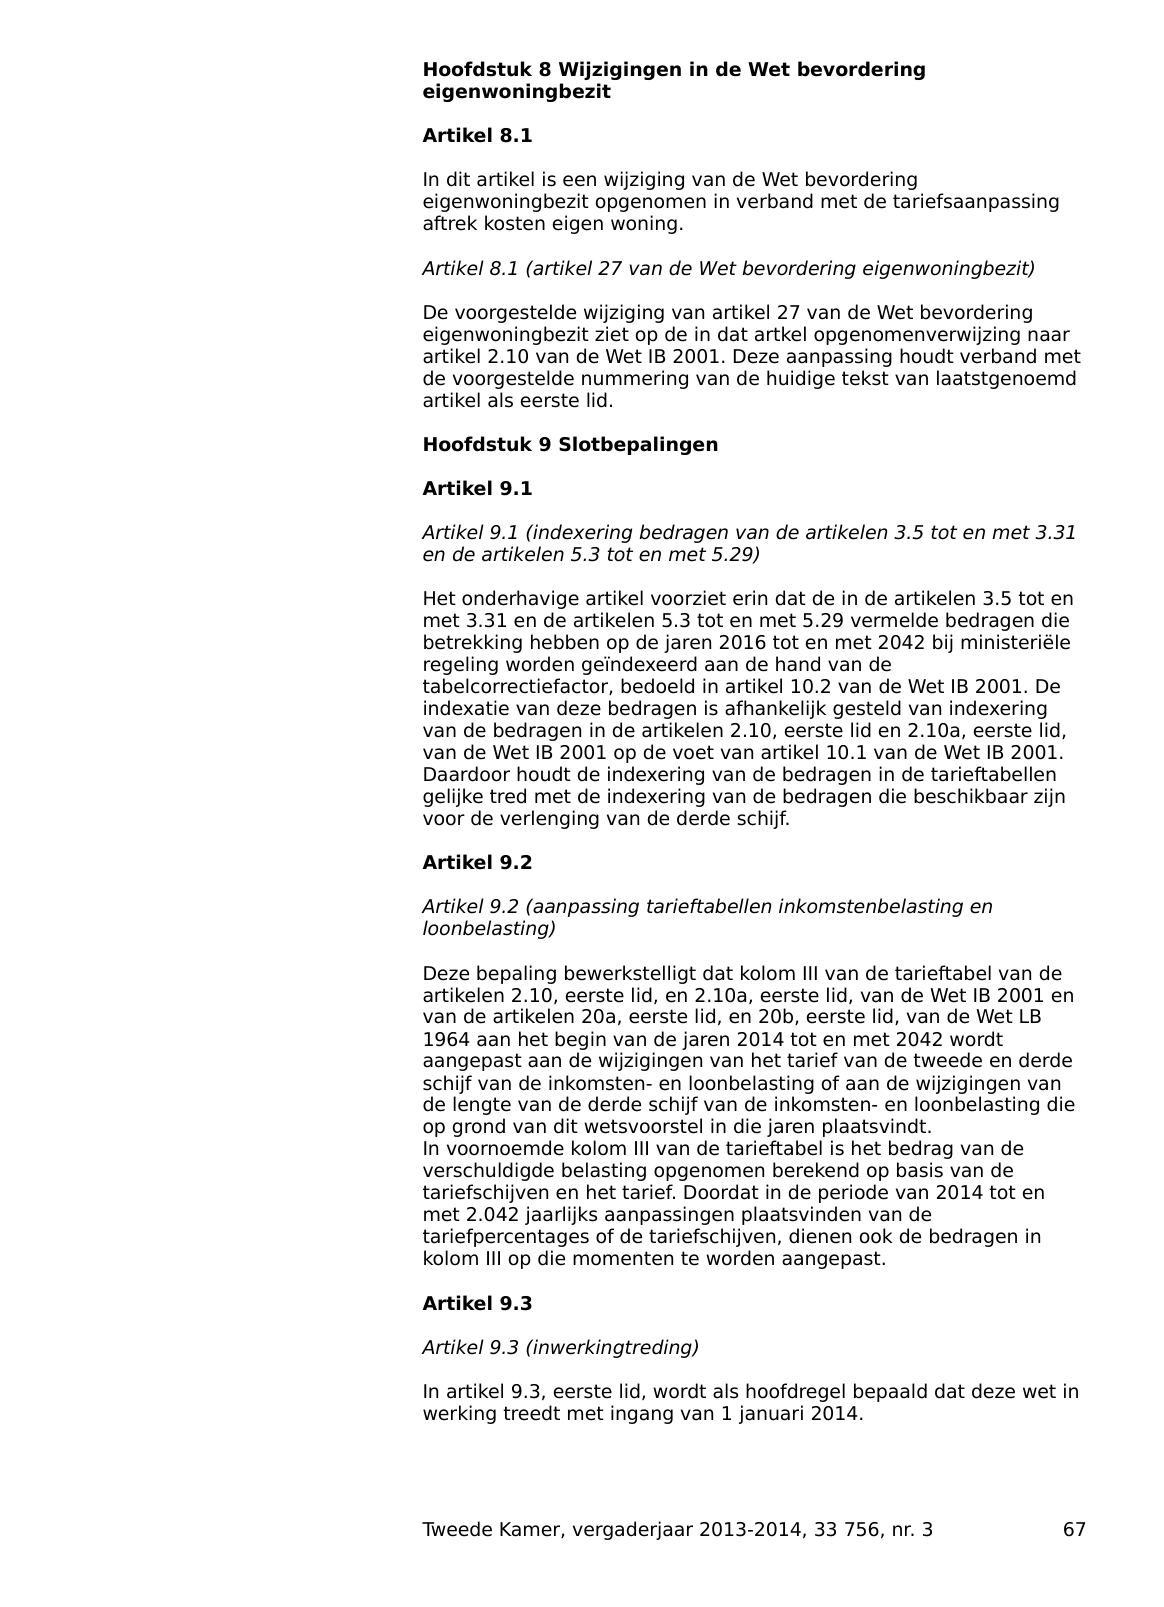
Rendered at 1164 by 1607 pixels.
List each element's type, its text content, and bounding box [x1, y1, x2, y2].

text In dit artikel is een wijziging van de Wet bevordering eigenwoningbezit opgenomen in verband met de tariefsaanpassing aftrek kosten eigen woning. [422, 169, 1087, 235]
subtitle Hoofdstuk 9 Slotbepalingen [422, 434, 1087, 456]
text In voornoemde kolom III van de tarieftabel is het bedrag van de verschuldigde belasting opgenomen berekend op basis van de tariefschijven en het tarief. Doordat in de periode van 2014 tot en met 2.042 jaarlijks aanpassingen plaatsvinden van de tariefpercentages of de tariefschijven, dienen ook de bedragen in kolom III op die momenten te worden aangepast. [422, 1138, 1087, 1270]
subtitle Artikel 9.3 (inwerkingtreding) [422, 1337, 1087, 1358]
subtitle Artikel 8.1 [422, 125, 1087, 147]
text De voorgestelde wijziging van artikel 27 van de Wet bevordering eigenwoningbezit ziet op de in dat artkel opgenomenverwijzing naar artikel 2.10 van de Wet IB 2001. Deze aanpassing houdt verband met de voorgestelde nummering van de huidige tekst van laatstgenoemd artikel als eerste lid. [422, 302, 1087, 412]
subtitle Artikel 9.2 [422, 852, 1087, 874]
subtitle Artikel 9.1 [422, 478, 1087, 500]
text In artikel 9.3, eerste lid, wordt als hoofdregel bepaald dat deze wet in werking treedt met ingang van 1 januari 2014. [422, 1381, 1087, 1425]
subtitle Artikel 9.1 (indexering bedragen van de artikelen 3.5 tot en met 3.31 en de artikelen 5.3 tot en met 5.29) [422, 522, 1087, 566]
subtitle Artikel 9.2 (aanpassing tarieftabellen inkomstenbelasting en loonbelasting) [422, 896, 1087, 940]
subtitle Hoofdstuk 8 Wijzigingen in de Wet bevordering eigenwoningbezit [422, 59, 1087, 103]
subtitle Artikel 9.3 [422, 1292, 1087, 1314]
text Het onderhavige artikel voorziet erin dat de in de artikelen 3.5 tot en met 3.31 en de artikelen 5.3 tot en met 5.29 vermelde bedragen die betrekking hebben op de jaren 2016 tot en met 2042 bij ministeriële regeling worden geïndexeerd aan de hand van de tabelcorrectiefactor, bedoeld in artikel 10.2 van de Wet IB 2001. De indexatie van deze bedragen is afhankelijk gesteld van indexering van de bedragen in de artikelen 2.10, eerste lid en 2.10a, eerste lid, van de Wet IB 2001 op de voet van artikel 10.1 van de Wet IB 2001. Daardoor houdt de indexering van de bedragen in de tarieftabellen gelijke tred met de indexering van de bedragen die beschikbaar zijn voor de verlenging van de derde schijf. [422, 588, 1087, 830]
text Deze bepaling bewerkstelligt dat kolom III van de tarieftabel van de artikelen 2.10, eerste lid, en 2.10a, eerste lid, van de Wet IB 2001 en van de artikelen 20a, eerste lid, en 20b, eerste lid, van de Wet LB 1964 aan het begin van de jaren 2014 tot en met 2042 wordt aangepast aan de wijzigingen van het tarief van de tweede en derde schijf van de inkomsten- en loonbelasting of aan de wijzigingen van de lengte van de derde schijf van de inkomsten- en loonbelasting die op grond van dit wetsvoorstel in die jaren plaatsvindt. [422, 962, 1087, 1138]
subtitle Artikel 8.1 (artikel 27 van de Wet bevordering eigenwoningbezit) [422, 257, 1087, 279]
